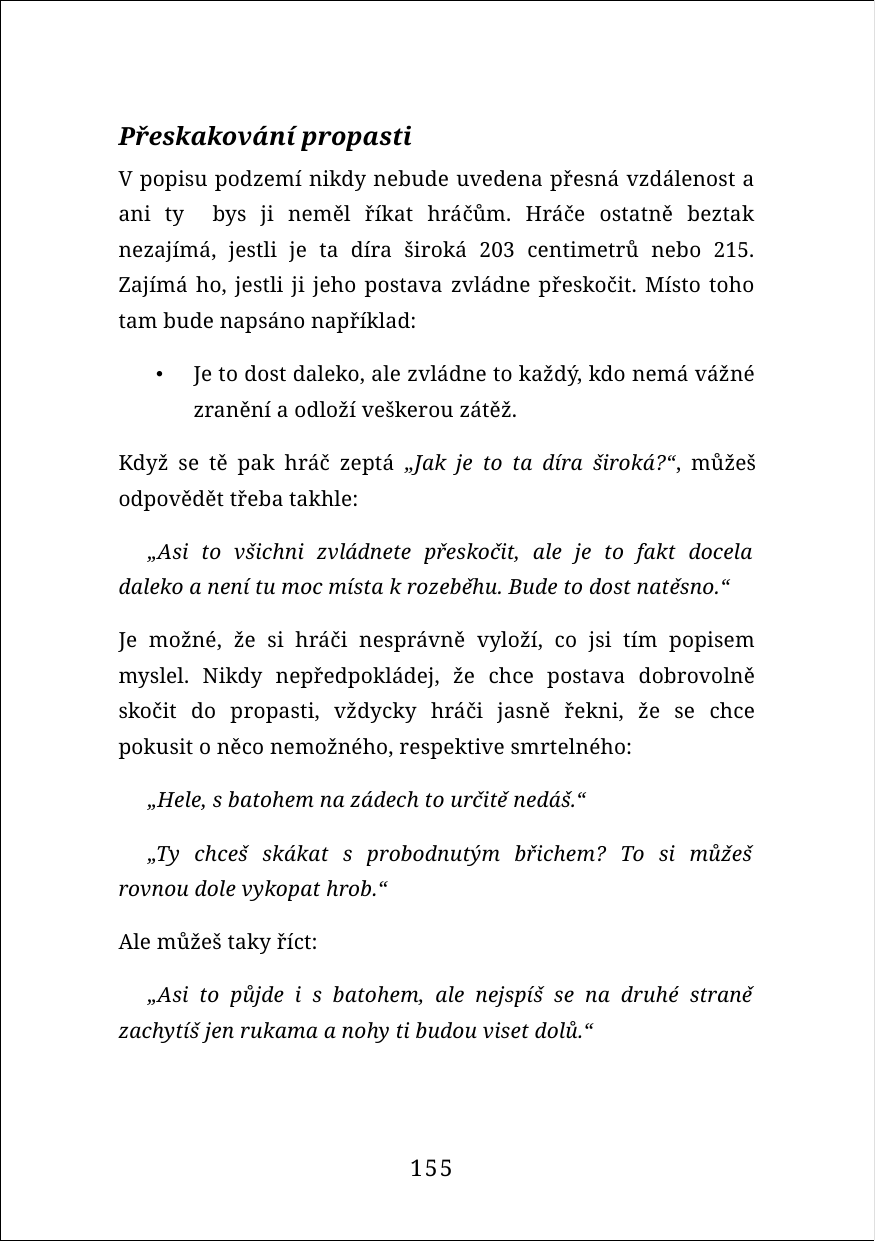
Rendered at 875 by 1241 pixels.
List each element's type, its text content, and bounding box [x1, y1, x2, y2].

text „Hele, s batohem na zádech to určitě nedáš.“ [118, 785, 756, 814]
text Je možné, že si hráči nesprávně vyloží, co jsi tím popisem myslel. Nikdy nepředpokládej, že chce postava dobrovolně skočit do propasti, vždycky hráči jasně řekni, že se chce pokusit o něco nemožného, respektive smrtelného: [118, 626, 756, 761]
text „Asi to půjde i s batohem, ale nejspíš se na druhé straně zachytíš jen rukama a nohy ti budou viset dolů.“ [118, 981, 756, 1044]
text Když se tě pak hráč zeptá „Jak je to ta díra široká?“, můžeš odpovědět třeba takhle: [118, 448, 756, 512]
text Ale můžeš taky říct: [118, 927, 756, 956]
text „Asi to všichni zvládnete přeskočit, ale je to fakt docela daleko a není tu moc místa k rozeběhu. Bude to dost natěsno.“ [118, 537, 756, 601]
text V popisu podzemí nikdy nebude uvedena přesná vzdálenost a ani ty bys ji neměl říkat hráčům. Hráče ostatně beztak nezajímá, jestli je ta díra široká 203 centimetrů nebo 215. Zajímá ho, jestli ji jeho postava zvládne přeskočit. Místo toho tam bude napsáno například: [118, 164, 756, 334]
list Je to dost daleko, ale zvládne to každý, kdo nemá vážné zranění a odloží veškerou zátěž. [156, 359, 756, 423]
text „Ty chceš skákat s probodnutým břichem? To si můžeš rovnou dole vykopat hrob.“ [118, 839, 756, 903]
subtitle Přeskakování propasti [118, 118, 756, 152]
